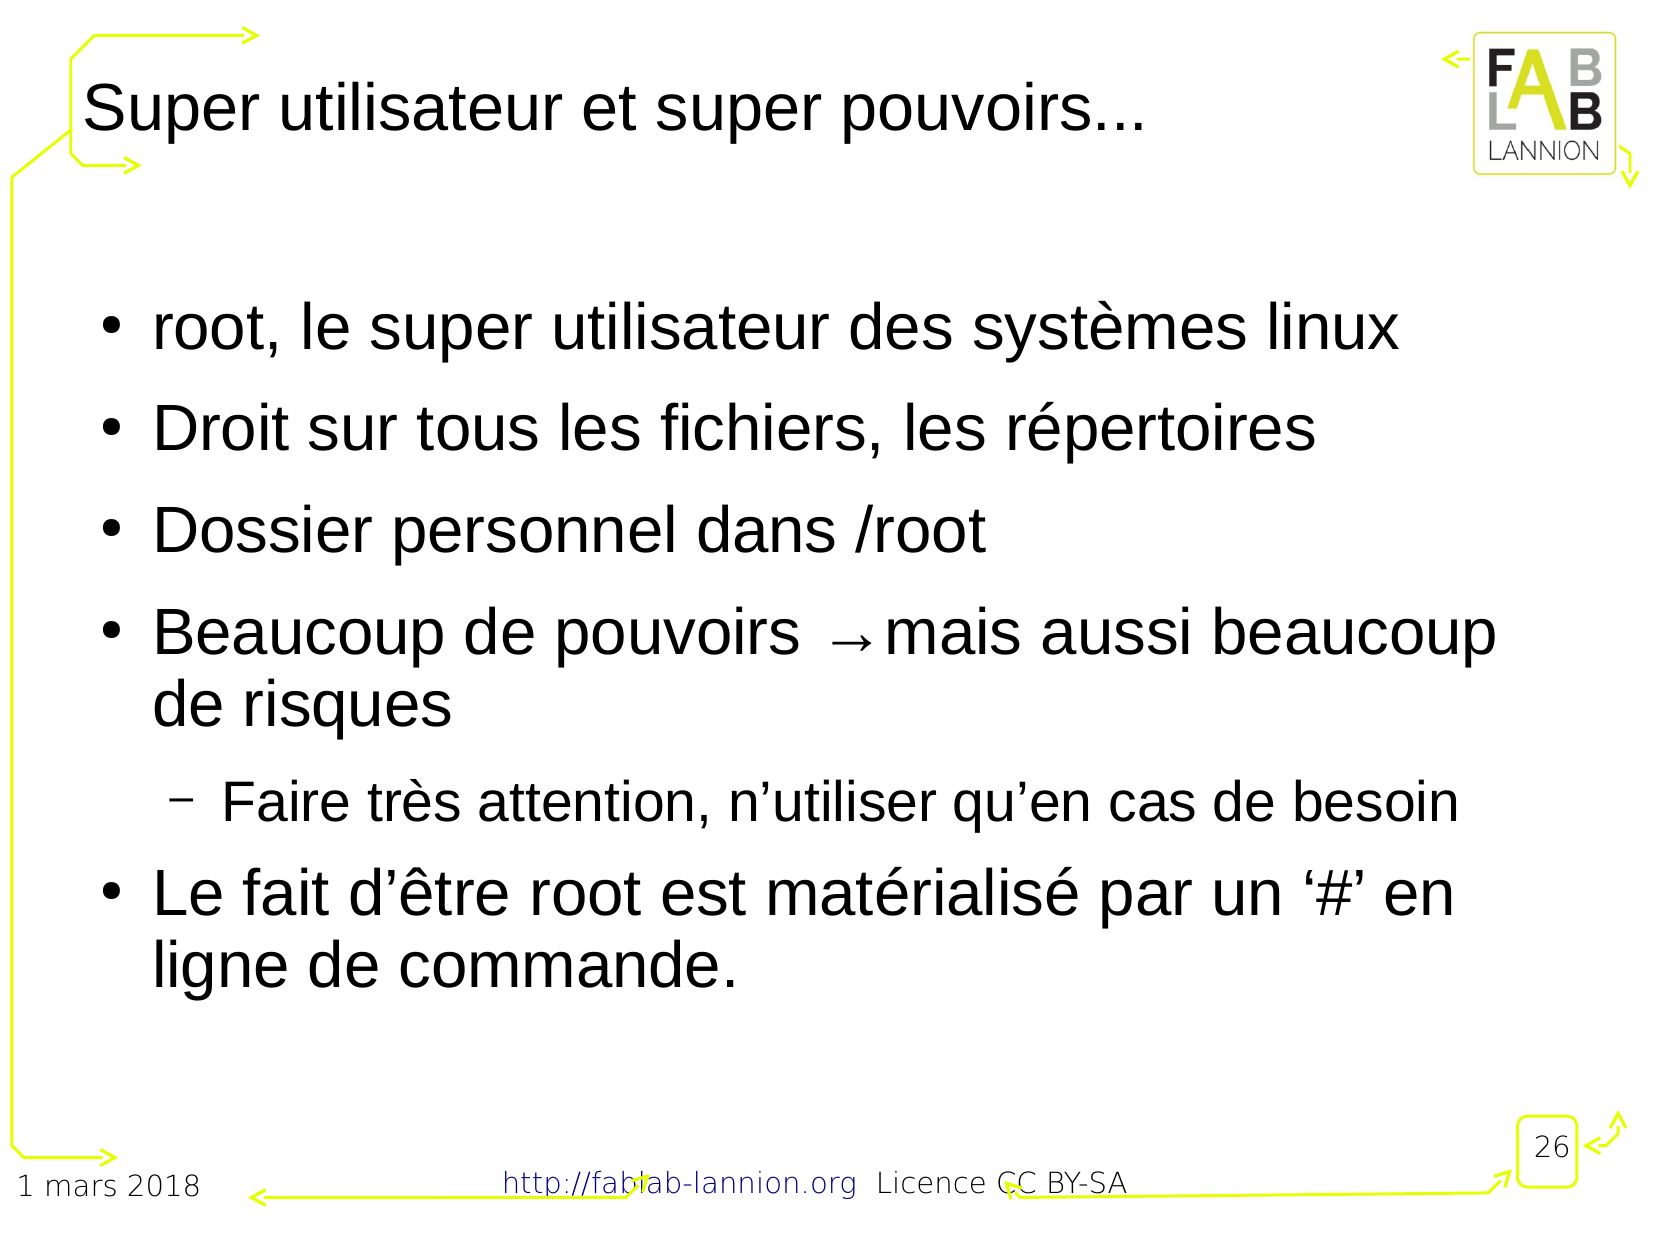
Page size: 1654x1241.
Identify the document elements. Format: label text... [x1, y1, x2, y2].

list root, le super utilisateur des systèmes linux Droit sur tous les fichiers, les répertoires Dossier personnel dans /root Beaucoup de pouvoirs →mais aussi beaucoup de risques Faire très attention, n’utiliser qu’en cas de besoin Le fait d’être root est matérialisé par un ‘#’ en ligne de commande. [82, 290, 1571, 1010]
picture [1470, 29, 1619, 178]
title Super utilisateur et super pouvoirs... [82, 49, 1441, 166]
